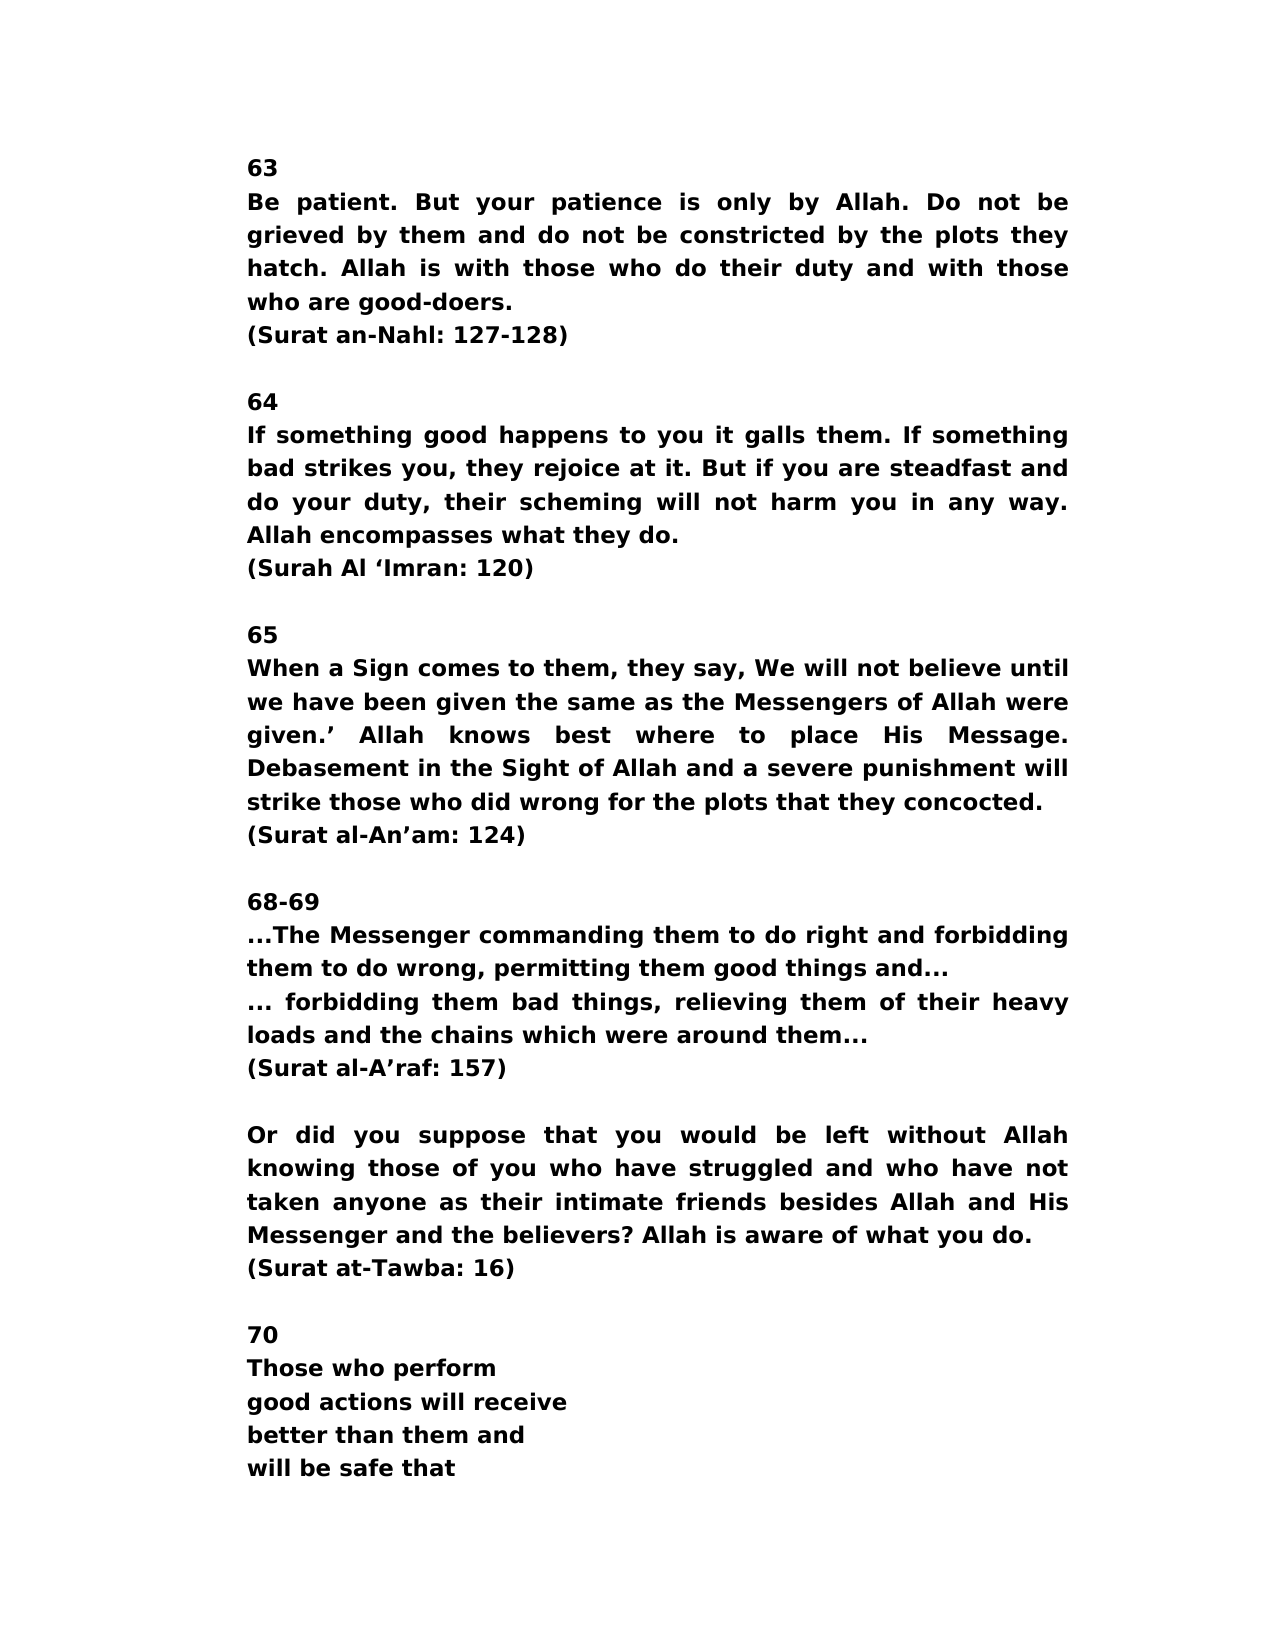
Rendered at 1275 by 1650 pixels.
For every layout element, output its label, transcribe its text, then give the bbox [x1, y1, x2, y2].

text (Surat al-An’am: 124) [247, 817, 1070, 850]
text Or did you suppose that you would be left without Allah knowing those of you who have struggled and who have not taken anyone as their intimate friends besides Allah and His Messenger and the believers? Allah is aware of what you do. [247, 1117, 1070, 1250]
text (Surat an-Nahl: 127-128) [247, 317, 1070, 350]
text better than them and [247, 1417, 1070, 1450]
text (Surat at-Tawba: 16) [247, 1250, 1070, 1283]
text 70 [247, 1317, 1070, 1350]
text When a Sign comes to them, they say, We will not believe until we have been given the same as the Messengers of Allah were given.’ Allah knows best where to place His Message. Debasement in the Sight of Allah and a severe punishment will strike those who did wrong for the plots that they concocted. [247, 650, 1070, 817]
text (Surat al-A’raf: 157) [247, 1050, 1070, 1083]
text Be patient. But your patience is only by Allah. Do not be grieved by them and do not be constricted by the plots they hatch. Allah is with those who do their duty and with those who are good-doers. [247, 183, 1070, 317]
text (Surah Al ‘Imran: 120) [247, 550, 1070, 583]
text Those who perform [247, 1350, 1070, 1383]
text 65 [247, 617, 1070, 650]
text will be safe that [247, 1450, 1070, 1483]
text 68-69 [247, 883, 1070, 917]
text good actions will receive [247, 1383, 1070, 1417]
text 64 [247, 383, 1070, 417]
text 63 [247, 150, 1070, 183]
text ... forbidding them bad things, relieving them of their heavy loads and the chains which were around them... [247, 983, 1070, 1050]
text ...The Messenger commanding them to do right and forbidding them to do wrong, permitting them good things and... [247, 917, 1070, 983]
text If something good happens to you it galls them. If something bad strikes you, they rejoice at it. But if you are steadfast and do your duty, their scheming will not harm you in any way. Allah encompasses what they do. [247, 417, 1070, 550]
